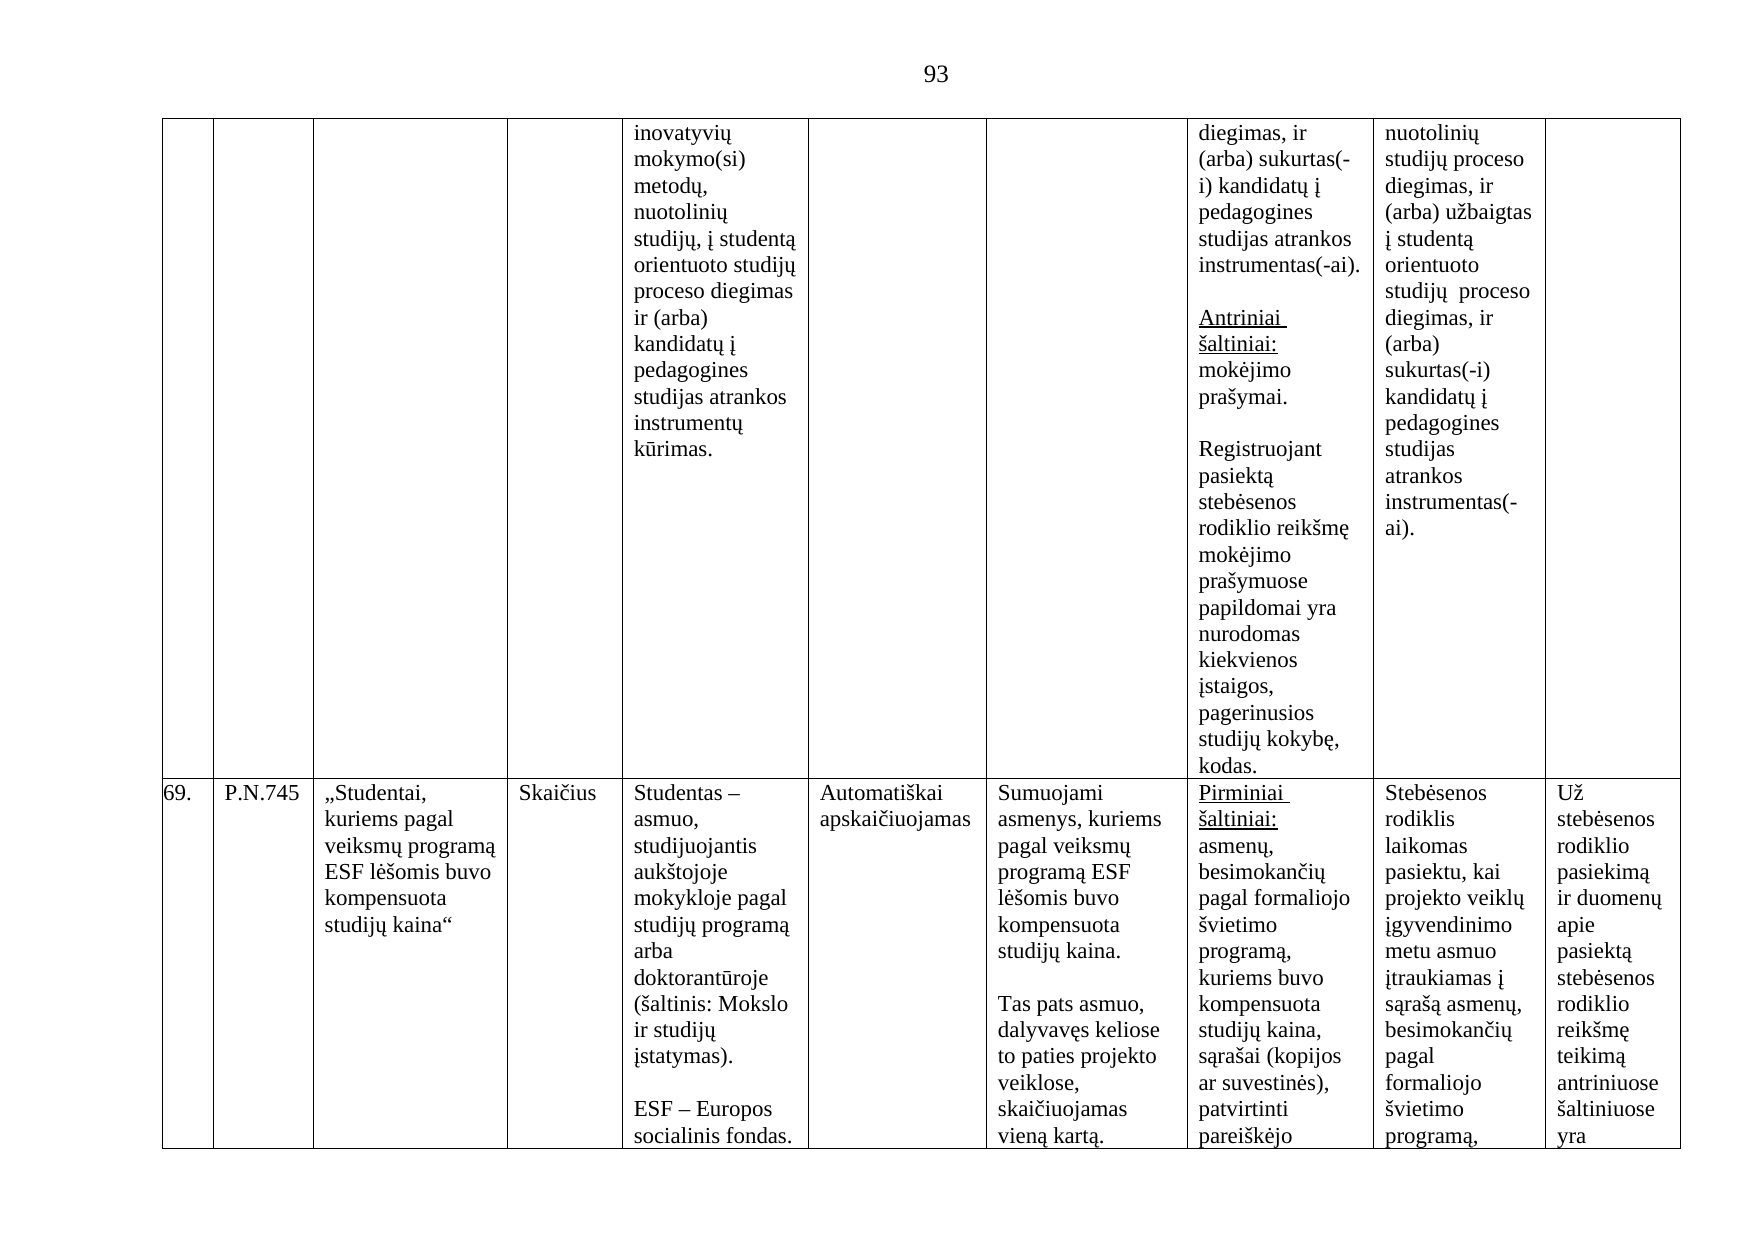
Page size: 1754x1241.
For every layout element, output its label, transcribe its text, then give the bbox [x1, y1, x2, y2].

table_cell Už stebėsenos rodiklio pasiekimą ir duomenų apie pasiektą stebėsenos rodiklio reikšmę teikimą antriniuose šaltiniuose yra [1546, 779, 1680, 1148]
table_cell [508, 119, 622, 778]
table_cell Skaičius [508, 779, 622, 1148]
table_cell Stebėsenos rodiklis laikomas pasiektu, kai projekto veiklų įgyvendinimo metu asmuo įtraukiamas į sąrašą asmenų, besimokančių pagal formaliojo švietimo programą, [1374, 779, 1545, 1148]
table_cell Pirminiai šaltiniai: asmenų, besimokančių pagal formaliojo švietimo programą, kuriems buvo kompensuota studijų kaina, sąrašai (kopijos ar suvestinės), patvirtinti pareiškėjo [1188, 779, 1373, 1148]
table_cell Sumuojami asmenys, kuriems pagal veiksmų programą ESF lėšomis buvo kompensuota studijų kaina. Tas pats asmuo, dalyvavęs keliose to paties projekto veiklose, skaičiuojamas vieną kartą. [987, 779, 1187, 1148]
table_cell P.N.745 [214, 779, 313, 1148]
table_cell [163, 119, 213, 778]
table_cell [987, 119, 1187, 778]
table_cell Automatiškai apskaičiuojamas [809, 779, 986, 1148]
table_cell [1546, 119, 1680, 778]
table_cell inovatyvių mokymo(si) metodų, nuotolinių studijų, į studentą orientuoto studijų proceso diegimas ir (arba) kandidatų į pedagogines studijas atrankos instrumentų kūrimas. [623, 119, 808, 778]
table_cell [809, 119, 986, 778]
table_cell 69. [163, 779, 213, 1148]
table_cell nuotolinių studijų proceso diegimas, ir (arba) užbaigtas į studentą orientuoto studijų proceso diegimas, ir (arba) sukurtas(-i) kandidatų į pedagogines studijas atrankos instrumentas(-ai). [1374, 119, 1545, 778]
table_cell [314, 119, 507, 778]
table_cell Studentas – asmuo, studijuojantis aukštojoje mokykloje pagal studijų programą arba doktorantūroje (šaltinis: Mokslo ir studijų įstatymas). ESF – Europos socialinis fondas. [623, 779, 808, 1148]
table_cell [214, 119, 313, 778]
table_cell diegimas, ir (arba) sukurtas(-i) kandidatų į pedagogines studijas atrankos instrumentas(-ai). Antriniai šaltiniai: mokėjimo prašymai. Registruojant pasiektą stebėsenos rodiklio reikšmę mokėjimo prašymuose papildomai yra nurodomas kiekvienos įstaigos, pagerinusios studijų kokybę, kodas. [1188, 119, 1373, 778]
table_cell „Studentai, kuriems pagal veiksmų programą ESF lėšomis buvo kompensuota studijų kaina“ [314, 779, 507, 1148]
